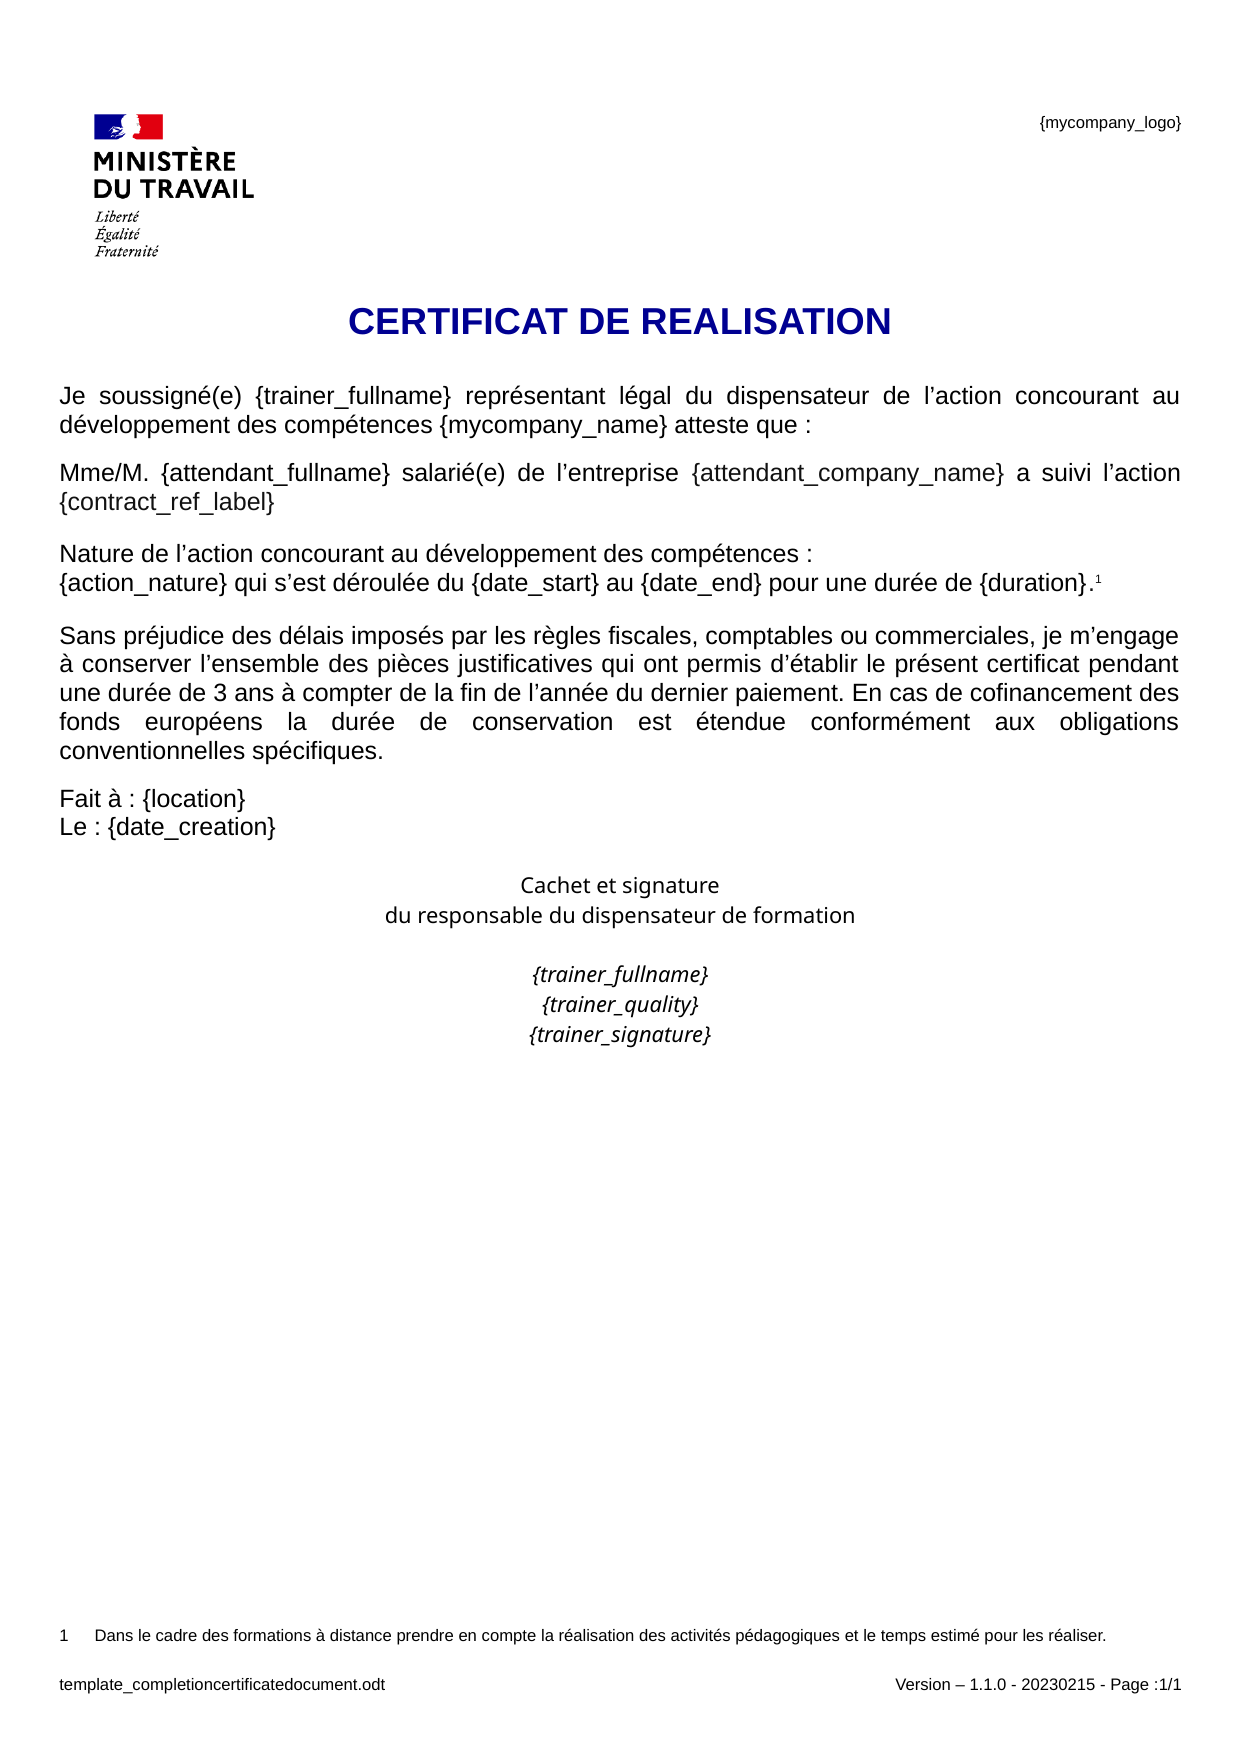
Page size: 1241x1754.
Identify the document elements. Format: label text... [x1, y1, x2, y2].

text {mycompany_logo} [278, 113, 1181, 132]
text Le : {date_creation} [59, 812, 1181, 841]
text {action_nature} qui s’est déroulée du {date_start} au {date_end} pour une durée de {duration}. [59, 568, 1181, 597]
text CERTIFICAT DE REALISATION [59, 299, 1181, 343]
text Sans préjudice des délais imposés par les règles fiscales, comptables ou commerciales, je m’engage à conserver l’ensemble des pièces justificatives qui ont permis d’établir le présent certificat pendant une durée de 3 ans à compter de la fin de l’année du dernier paiement. En cas de cofinancement des fonds européens la durée de conservation est étendue conformément aux obligations conventionnelles spécifiques. [59, 621, 1181, 764]
text {trainer_quality} [59, 989, 1181, 1019]
text Fait à : {location} [59, 783, 1181, 812]
text Dans le cadre des formations à distance prendre en compte la réalisation des activités pédagogiques et le temps estimé pour les réaliser. [59, 1626, 1181, 1645]
text du responsable du dispensateur de formation [59, 899, 1181, 929]
text Je soussigné(e) {trainer_fullname} représentant légal du dispensateur de l’action concourant au développement des compétences {mycompany_name} atteste que : [59, 381, 1181, 438]
text Nature de l’action concourant au développement des compétences : [59, 539, 1181, 568]
text {trainer_fullname} [59, 959, 1181, 989]
picture [69, 89, 278, 281]
text Mme/M. {attendant_fullname} salarié(e) de l’entreprise {attendant_company_name} a suivi l’action {contract_ref_label} [59, 458, 1181, 515]
text Cachet et signature [59, 870, 1181, 899]
text {trainer_signature} [59, 1019, 1181, 1048]
